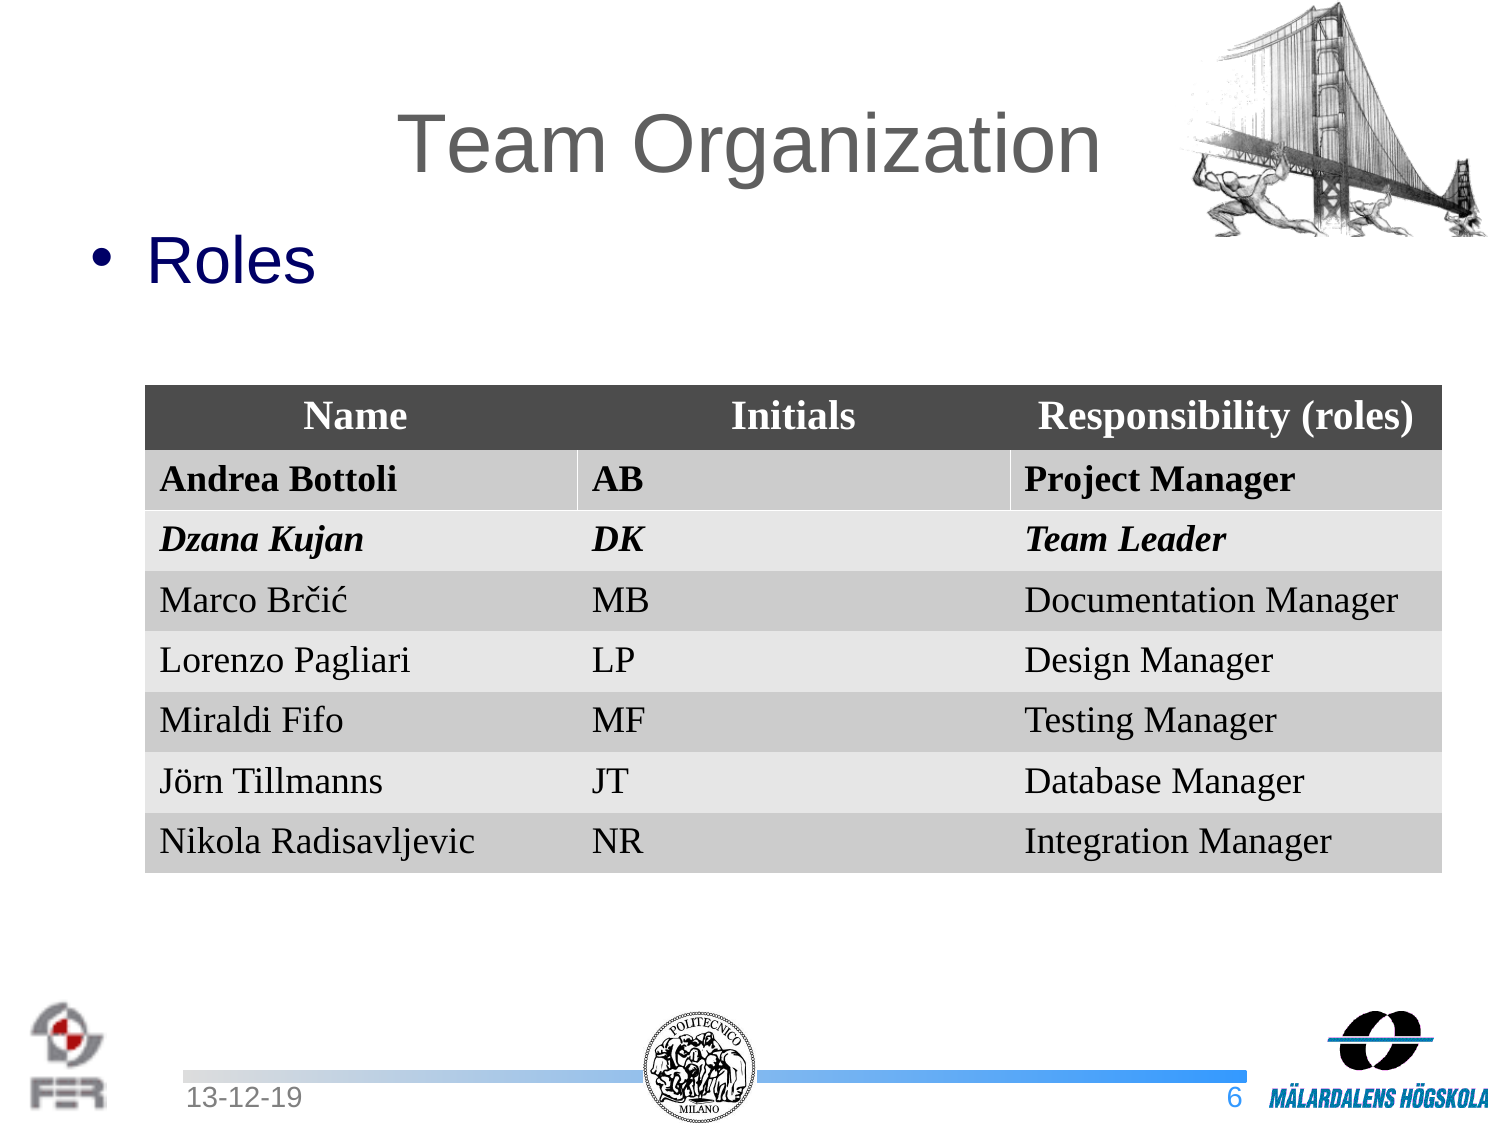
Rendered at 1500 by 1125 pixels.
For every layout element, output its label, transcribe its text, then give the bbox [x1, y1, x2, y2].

table_header Initials [577, 385, 1010, 450]
table_cell Dzana Kujan [145, 511, 577, 571]
table_cell MF [577, 692, 1010, 752]
table_cell MB [577, 571, 1010, 631]
picture [1269, 1011, 1488, 1108]
table_header Name [145, 385, 577, 450]
table_cell Miraldi Fifo [145, 692, 577, 752]
table_cell Marco Brčić [145, 571, 577, 631]
picture [1368, 1093, 1374, 1104]
table_cell Nikola Radisavljevic [145, 813, 577, 873]
table_cell AB [578, 450, 1010, 510]
table_cell DK [577, 511, 1010, 571]
table_cell Integration Manager [1010, 813, 1442, 873]
table_cell Lorenzo Pagliari [145, 631, 577, 692]
picture [1454, 1091, 1459, 1108]
table_cell Team Leader [1010, 511, 1442, 571]
picture [643, 1011, 757, 1123]
table_cell LP [577, 631, 1010, 692]
table_cell Design Manager [1010, 631, 1442, 692]
list Roles [75, 209, 1426, 952]
table_cell Database Manager [1010, 752, 1442, 813]
table_cell Andrea Bottoli [145, 450, 577, 510]
picture [29, 987, 107, 1125]
table_header Responsibility (roles) [1010, 385, 1442, 450]
table_cell Jörn Tillmanns [145, 752, 577, 813]
table_cell Documentation Manager [1010, 571, 1442, 631]
table_cell Testing Manager [1010, 692, 1442, 752]
text_box 13-12-19 [171, 1070, 396, 1114]
table_cell JT [577, 752, 1010, 813]
table_cell NR [577, 813, 1010, 873]
picture [1435, 1096, 1441, 1104]
picture [1175, 0, 1488, 237]
text_box [1186, 1070, 1258, 1114]
title Team Organization [75, 45, 1175, 209]
table_cell Project Manager [1011, 450, 1442, 510]
